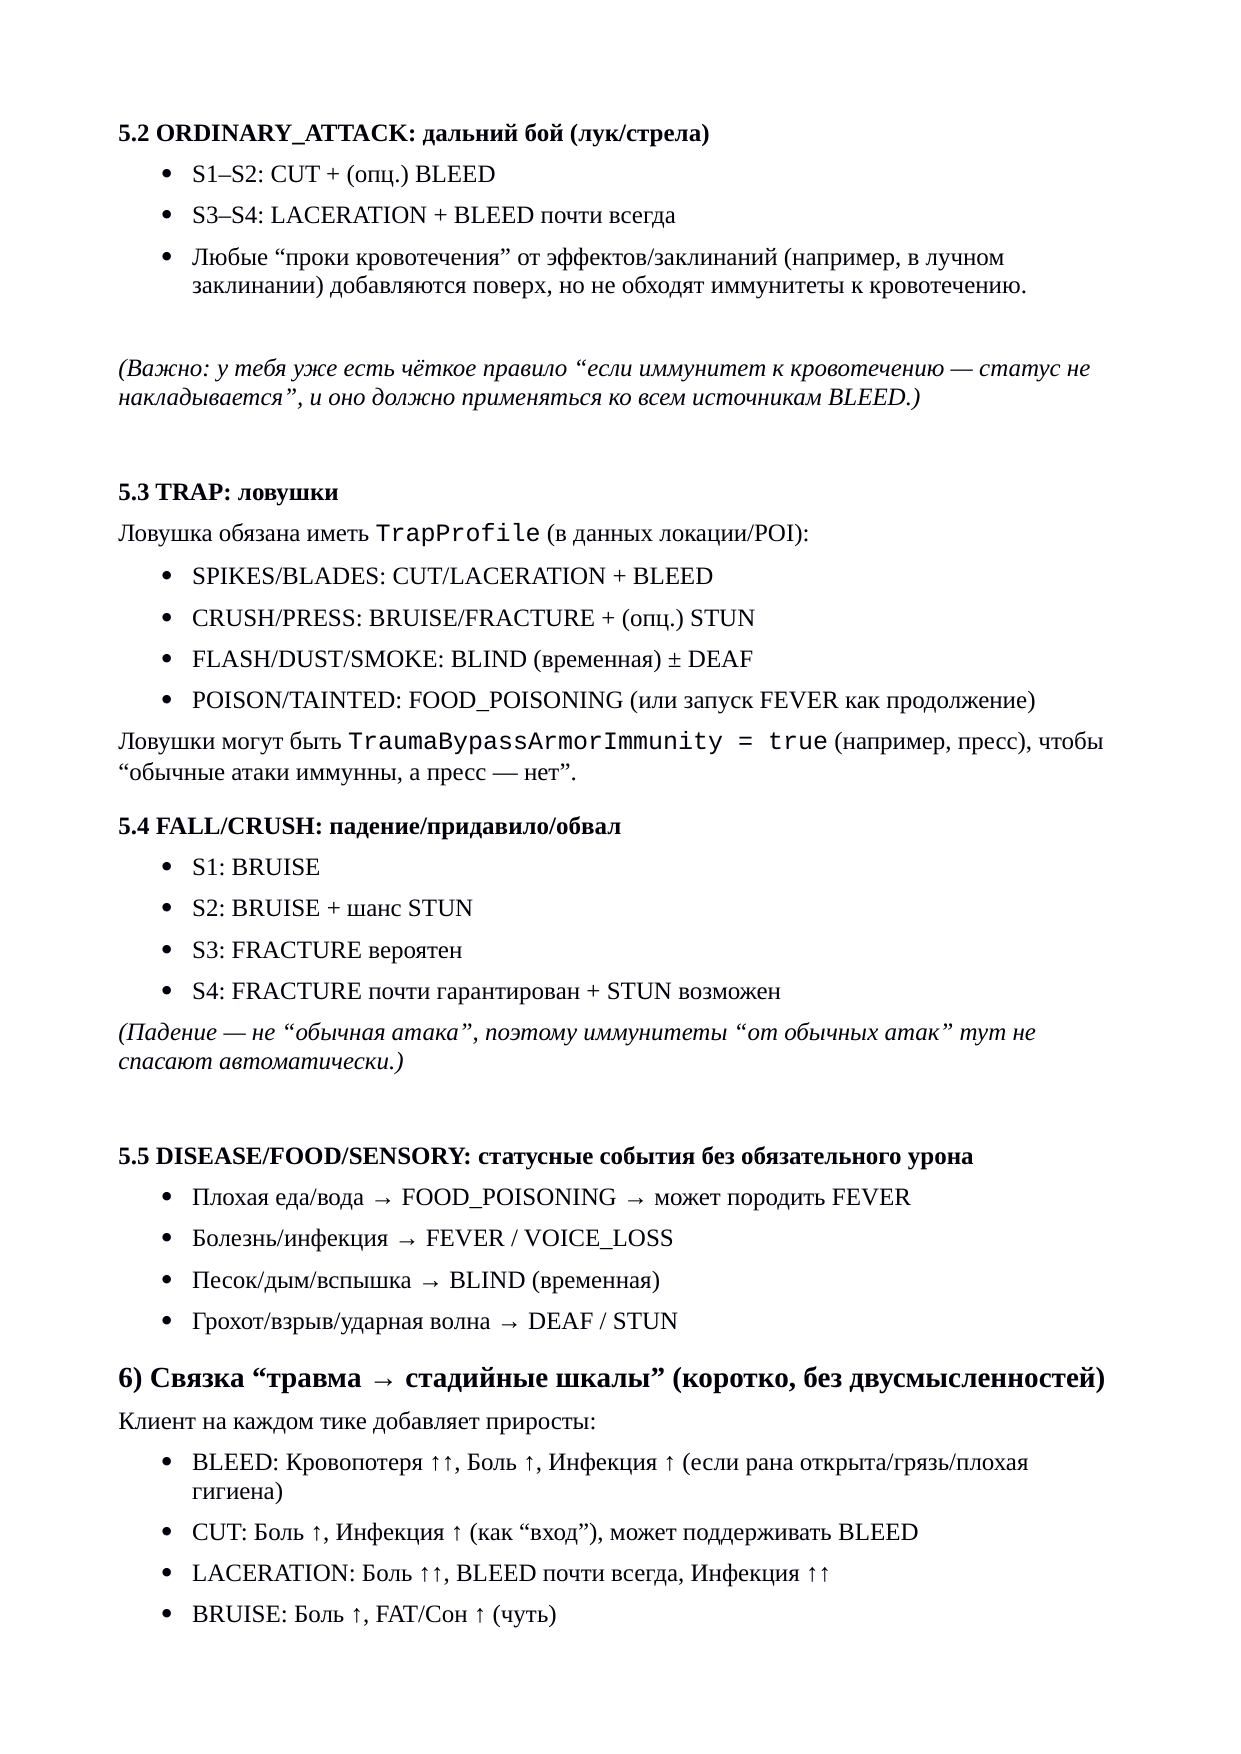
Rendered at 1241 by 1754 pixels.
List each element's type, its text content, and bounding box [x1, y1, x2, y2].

list S3: FRACTURE вероятен [162, 935, 1122, 963]
list BRUISE: Боль ↑, FAT/Сон ↑ (чуть) [162, 1599, 1122, 1628]
list Песок/дым/вспышка → BLIND (временная) [162, 1265, 1122, 1293]
list POISON/TAINTED: FOOD_POISONING (или запуск FEVER как продолжение) [162, 685, 1122, 714]
list CUT: Боль ↑, Инфекция ↑ (как “вход”), может поддерживать BLEED [162, 1517, 1122, 1546]
list S1–S2: CUT + (опц.) BLEED [162, 159, 1122, 188]
subtitle 5.4 FALL/CRUSH: падение/придавило/обвал [118, 811, 1122, 840]
text (Важно: у тебя уже есть чёткое правило “если иммунитет к кровотечению — статус не накладывается”, и оно должно применяться ко всем источникам BLEED.) [118, 353, 1122, 411]
list BLEED: Кровопотеря ↑↑, Боль ↑, Инфекция ↑ (если рана открыта/грязь/плохая гигиена) [162, 1447, 1122, 1504]
list Любые “проки кровотечения” от эффектов/заклинаний (например, в лучном заклинании) добавляются поверх, но не обходят иммунитеты к кровотечению. [162, 242, 1122, 299]
list S4: FRACTURE почти гарантирован + STUN возможен [162, 976, 1122, 1005]
list Плохая еда/вода → FOOD_POISONING → может породить FEVER [162, 1182, 1122, 1211]
text Клиент на каждом тике добавляет приросты: [118, 1406, 1122, 1434]
list CRUSH/PRESS: BRUISE/FRACTURE + (опц.) STUN [162, 603, 1122, 631]
list FLASH/DUST/SMOKE: BLIND (временная) ± DEAF [162, 644, 1122, 673]
subtitle 6) Связка “травма → стадийные шкалы” (коротко, без двусмысленностей) [118, 1360, 1122, 1393]
list S1: BRUISE [162, 852, 1122, 881]
list S2: BRUISE + шанс STUN [162, 893, 1122, 922]
list LACERATION: Боль ↑↑, BLEED почти всегда, Инфекция ↑↑ [162, 1558, 1122, 1587]
list S3–S4: LACERATION + BLEED почти всегда [162, 201, 1122, 229]
list Болезнь/инфекция → FEVER / VOICE_LOSS [162, 1223, 1122, 1252]
text (Падение — не “обычная атака”, поэтому иммунитеты “от обычных атак” тут не спасают автоматически.) [118, 1017, 1122, 1075]
text Ловушка обязана иметь TrapProfile (в данных локации/POI): [118, 518, 1122, 549]
subtitle 5.5 DISEASE/FOOD/SENSORY: статусные события без обязательного урона [118, 1141, 1122, 1170]
subtitle 5.2 ORDINARY_ATTACK: дальний бой (лук/стрела) [118, 118, 1122, 147]
list Грохот/взрыв/ударная волна → DEAF / STUN [162, 1306, 1122, 1335]
text Ловушки могут быть TraumaBypassArmorImmunity = true (например, пресс), чтобы “обычные атаки иммунны, а пресс — нет”. [118, 726, 1122, 786]
subtitle 5.3 TRAP: ловушки [118, 477, 1122, 506]
list SPIKES/BLADES: CUT/LACERATION + BLEED [162, 561, 1122, 590]
